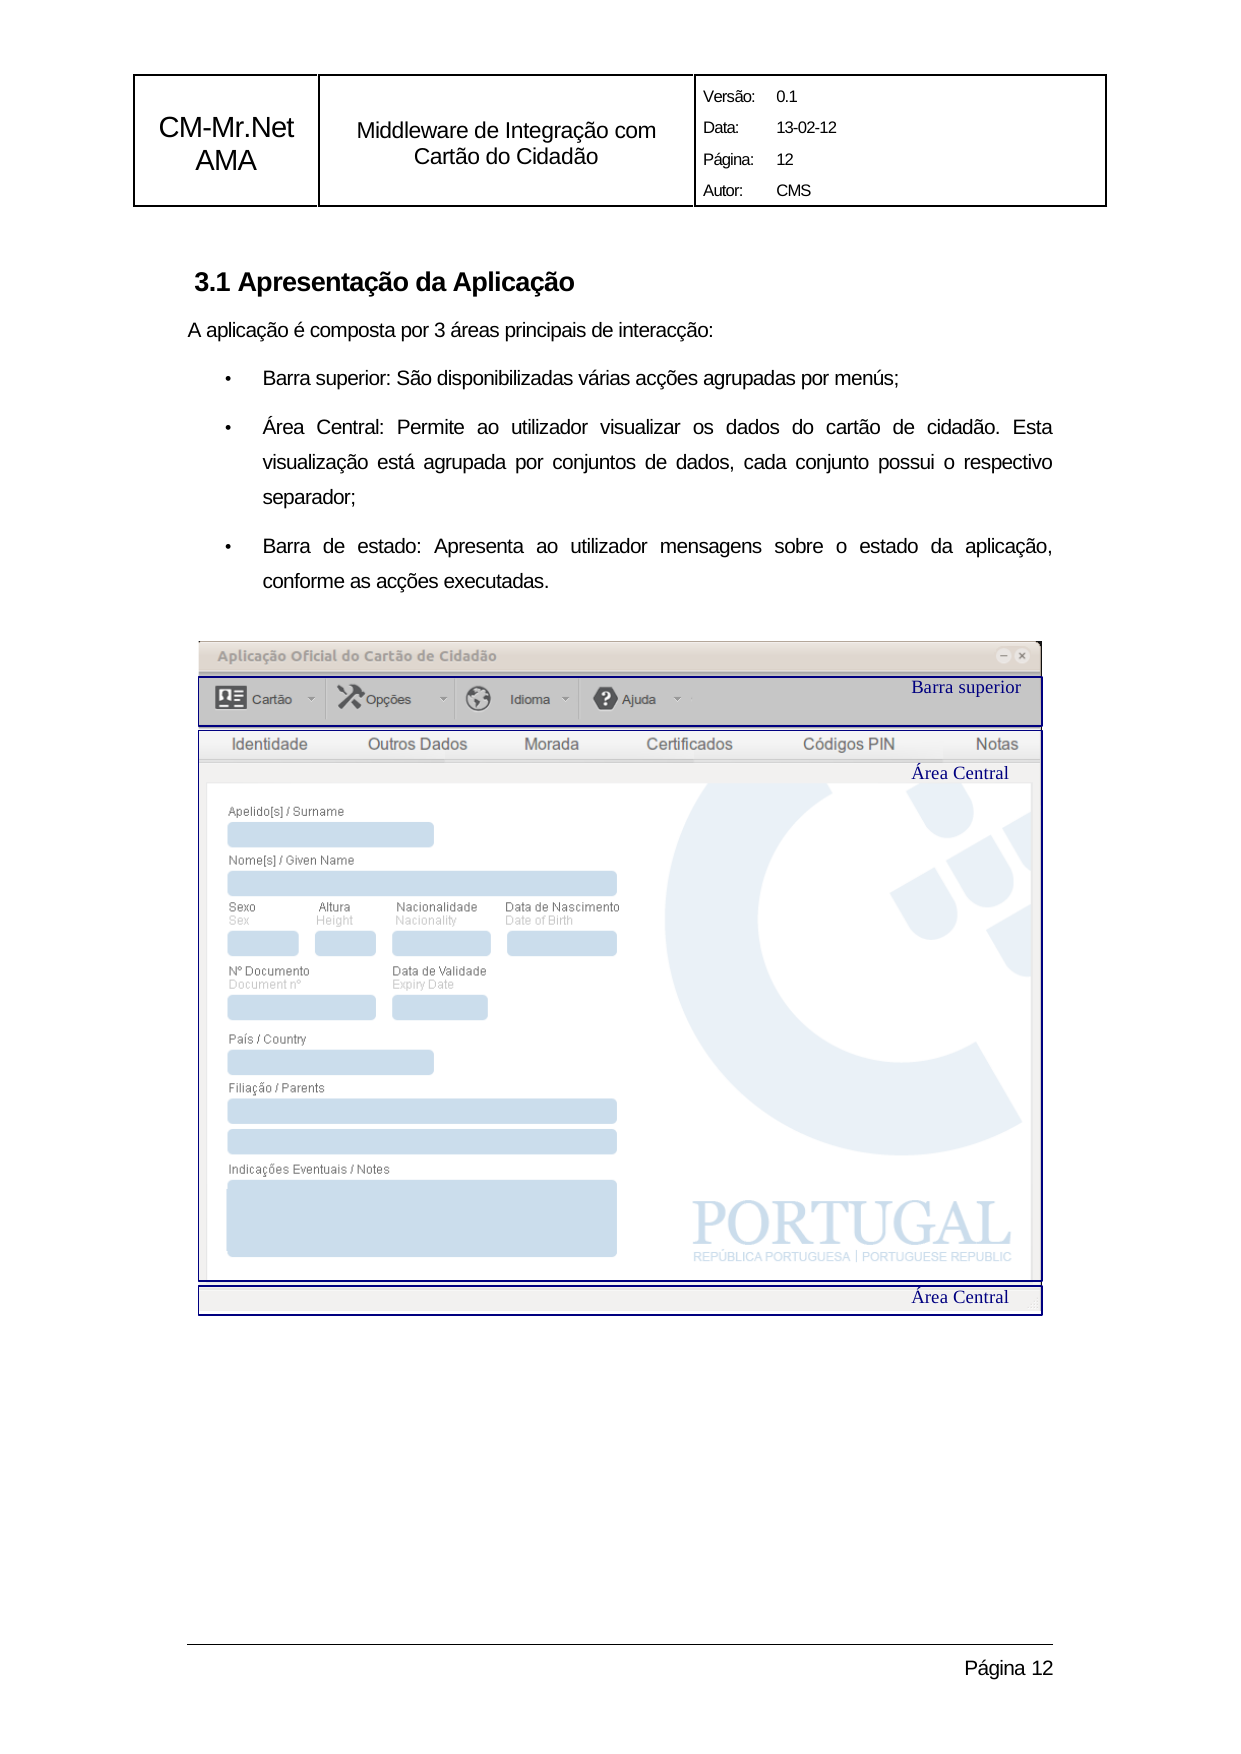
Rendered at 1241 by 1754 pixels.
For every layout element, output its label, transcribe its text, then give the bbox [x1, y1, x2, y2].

subtitle Apresentação da Aplicação [187, 267, 1053, 297]
picture [199, 1287, 1041, 1311]
picture [199, 678, 1041, 725]
picture [198, 641, 1042, 676]
text A aplicação é composta por 3 áreas principais de interacção: [187, 318, 1053, 342]
list Área Central: Permite ao utilizador visualizar os dados do cartão de cidadão. Esta visualização está agrupada por conjuntos de dados, cada conjunto possui o respectivo separador; [225, 415, 1053, 509]
picture [199, 731, 1041, 1280]
list Barra superior: São disponibilizadas várias acções agrupadas por menús; [225, 367, 1053, 390]
list Barra de estado: Apresenta ao utilizador mensagens sobre o estado da aplicação, conforme as acções executadas. [225, 534, 1053, 593]
